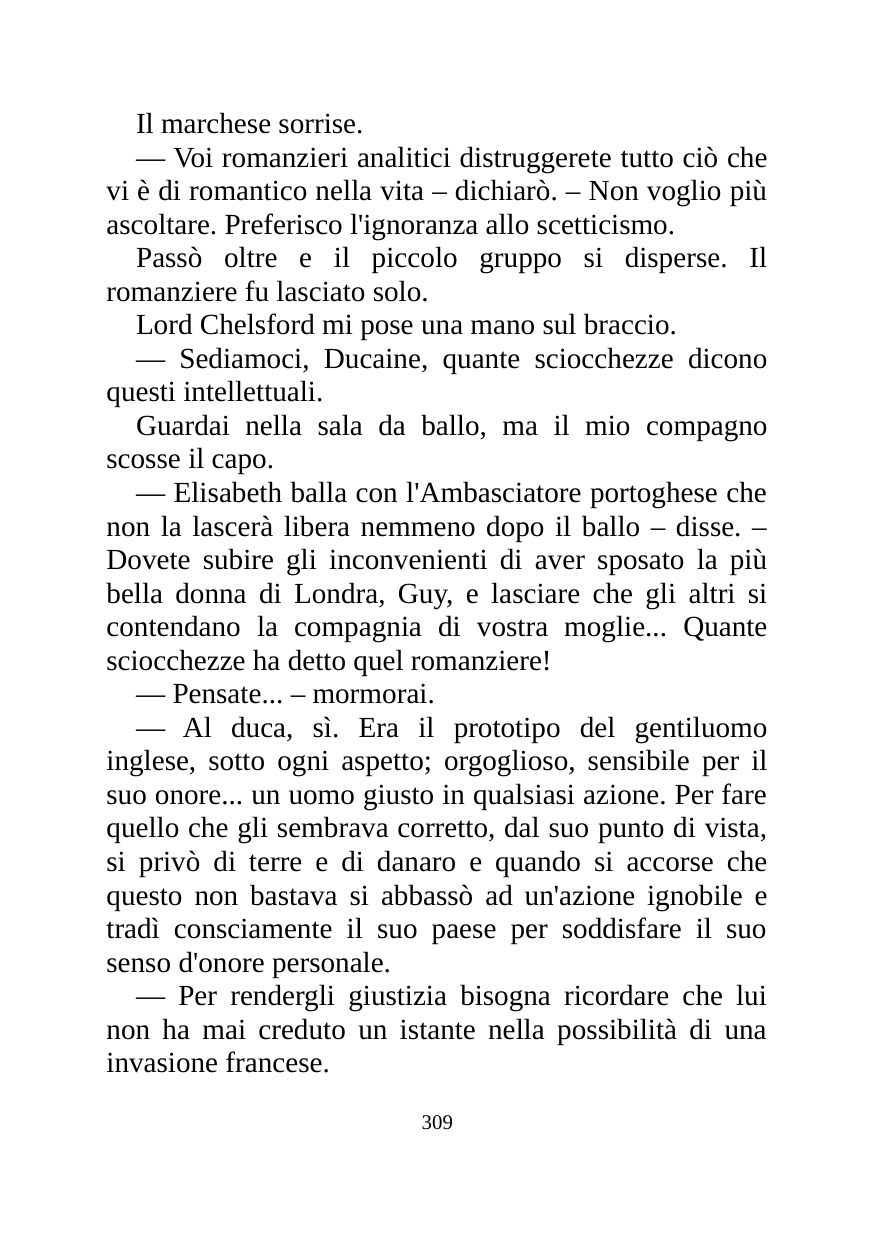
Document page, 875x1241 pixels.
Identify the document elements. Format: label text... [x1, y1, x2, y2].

text — Voi romanzieri analitici distruggerete tutto ciò che vi è di romantico nella vita – dichiarò. – Non voglio più ascoltare. Preferisco l'ignoranza allo scetticismo. [106, 140, 768, 240]
text — Al duca, sì. Era il prototipo del gentiluomo inglese, sotto ogni aspetto; orgoglioso, sensibile per il suo onore... un uomo giusto in qualsiasi azione. Per fare quello che gli sembrava corretto, dal suo punto di vista, si privò di terre e di danaro e quando si accorse che questo non bastava si abbassò ad un'azione ignobile e tradì consciamente il suo paese per soddisfare il suo senso d'onore personale. [106, 710, 768, 978]
text Lord Chelsford mi pose una mano sul braccio. [106, 307, 768, 341]
text — Elisabeth balla con l'Ambasciatore portoghese che non la lascerà libera nemmeno dopo il ballo – disse. – Dovete subire gli inconvenienti di aver sposato la più bella donna di Londra, Guy, e lasciare che gli altri si contendano la compagnia di vostra moglie... Quante sciocchezze ha detto quel romanziere! [106, 475, 768, 676]
text Passò oltre e il piccolo gruppo si disperse. Il romanziere fu lasciato solo. [106, 240, 768, 307]
text Guardai nella sala da ballo, ma il mio compagno scosse il capo. [106, 408, 768, 475]
text Il marchese sorrise. [106, 106, 768, 140]
text — Pensate... – mormorai. [106, 676, 768, 710]
text — Per rendergli giustizia bisogna ricordare che lui non ha mai creduto un istante nella possibilità di una invasione francese. [106, 978, 768, 1079]
text — Sediamoci, Ducaine, quante sciocchezze dicono questi intellettuali. [106, 341, 768, 408]
